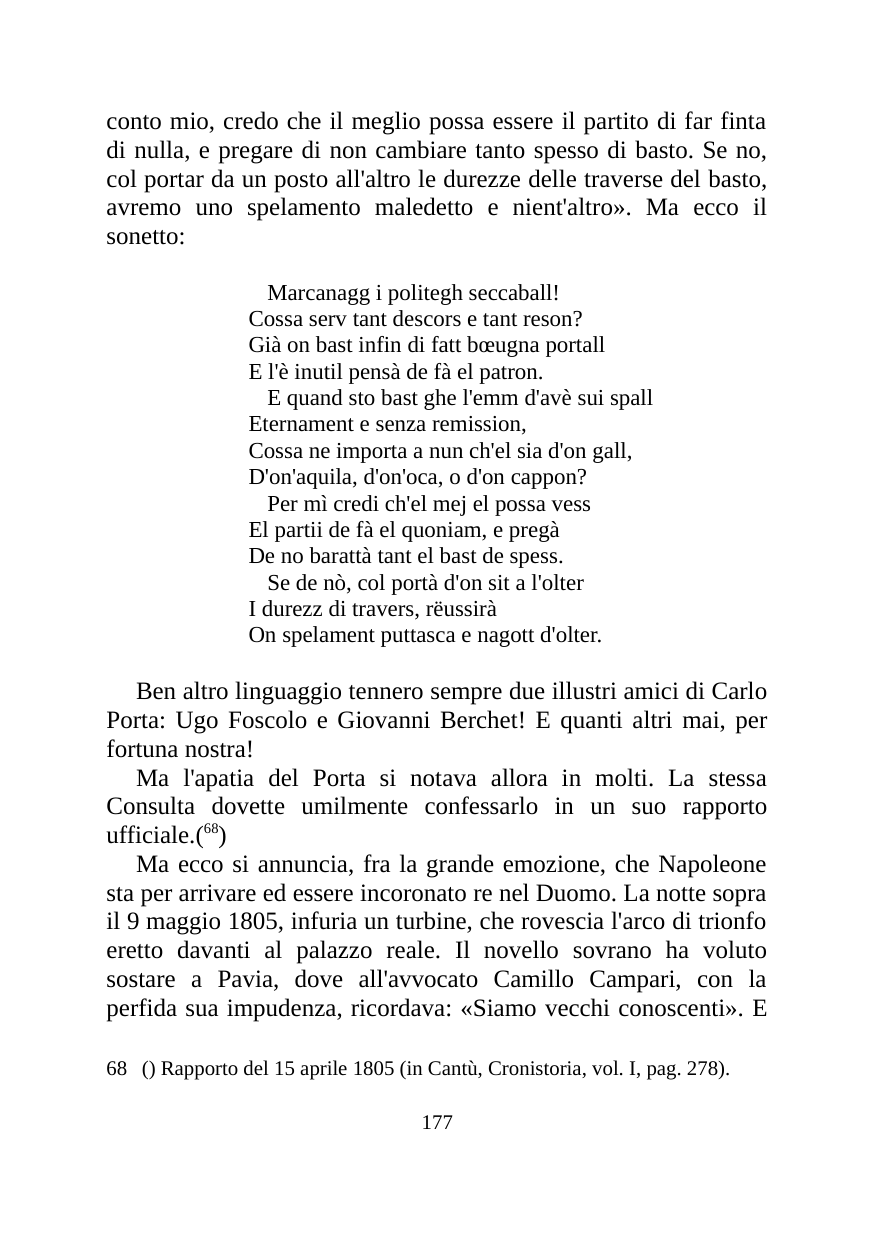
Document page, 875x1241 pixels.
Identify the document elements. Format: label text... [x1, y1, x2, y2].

text E l'è inutil pensà de fà el patron. [219, 358, 768, 384]
text Già on bast infin di fatt bœugna portall [219, 331, 768, 358]
text El partii de fà el quoniam, e pregà [219, 516, 768, 542]
text Ben altro linguaggio tennero sempre due illustri amici di Carlo Porta: Ugo Foscolo e Giovanni Berchet! E quanti altri mai, per fortuna nostra! [106, 676, 768, 763]
text Marcanagg i politegh seccaball! [237, 279, 768, 305]
text Cossa ne importa a nun ch'el sia d'on gall, [219, 437, 768, 463]
text De no barattà tant el bast de spess. [219, 542, 768, 569]
text Eternament e senza remission, [219, 411, 768, 437]
text E quand sto bast ghe l'emm d'avè sui spall [237, 384, 768, 411]
text I durezz di travers, rëussirà [219, 595, 768, 621]
text Se de nò, col portà d'on sit a l'olter [237, 569, 768, 595]
text Ma ecco si annuncia, fra la grande emozione, che Napoleone sta per arrivare ed essere incoronato re nel Duomo. La notte sopra il 9 maggio 1805, infuria un turbine, che rovescia l'arco di trionfo eretto davanti al palazzo reale. Il novello sovrano ha voluto sostare a Pavia, dove all'avvocato Camillo Campari, con la perfida sua impudenza, ricordava: «Siamo vecchi conoscenti». E [106, 849, 768, 1021]
text Ma l'apatia del Porta si notava allora in molti. La stessa Consulta dovette umilmente confessarlo in un suo rapporto ufficiale.() [106, 763, 768, 849]
text On spelament puttasca e nagott d'olter. [219, 621, 768, 648]
text D'on'aquila, d'on'oca, o d'on cappon? [219, 463, 768, 489]
text conto mio, credo che il meglio possa essere il partito di far finta di nulla, e pregare di non cambiare tanto spesso di basto. Se no, col portar da un posto all'altro le durezze delle traverse del basto, avremo uno spelamento maledetto e nient'altro». Ma ecco il sonetto: [106, 106, 768, 250]
text Cossa serv tant descors e tant reson? [219, 305, 768, 331]
text Per mì credi ch'el mej el possa vess [237, 489, 768, 516]
text () Rapporto del 15 aprile 1805 (in Cantù, Cronistoria, vol. I, pag. 278). [106, 1056, 768, 1080]
